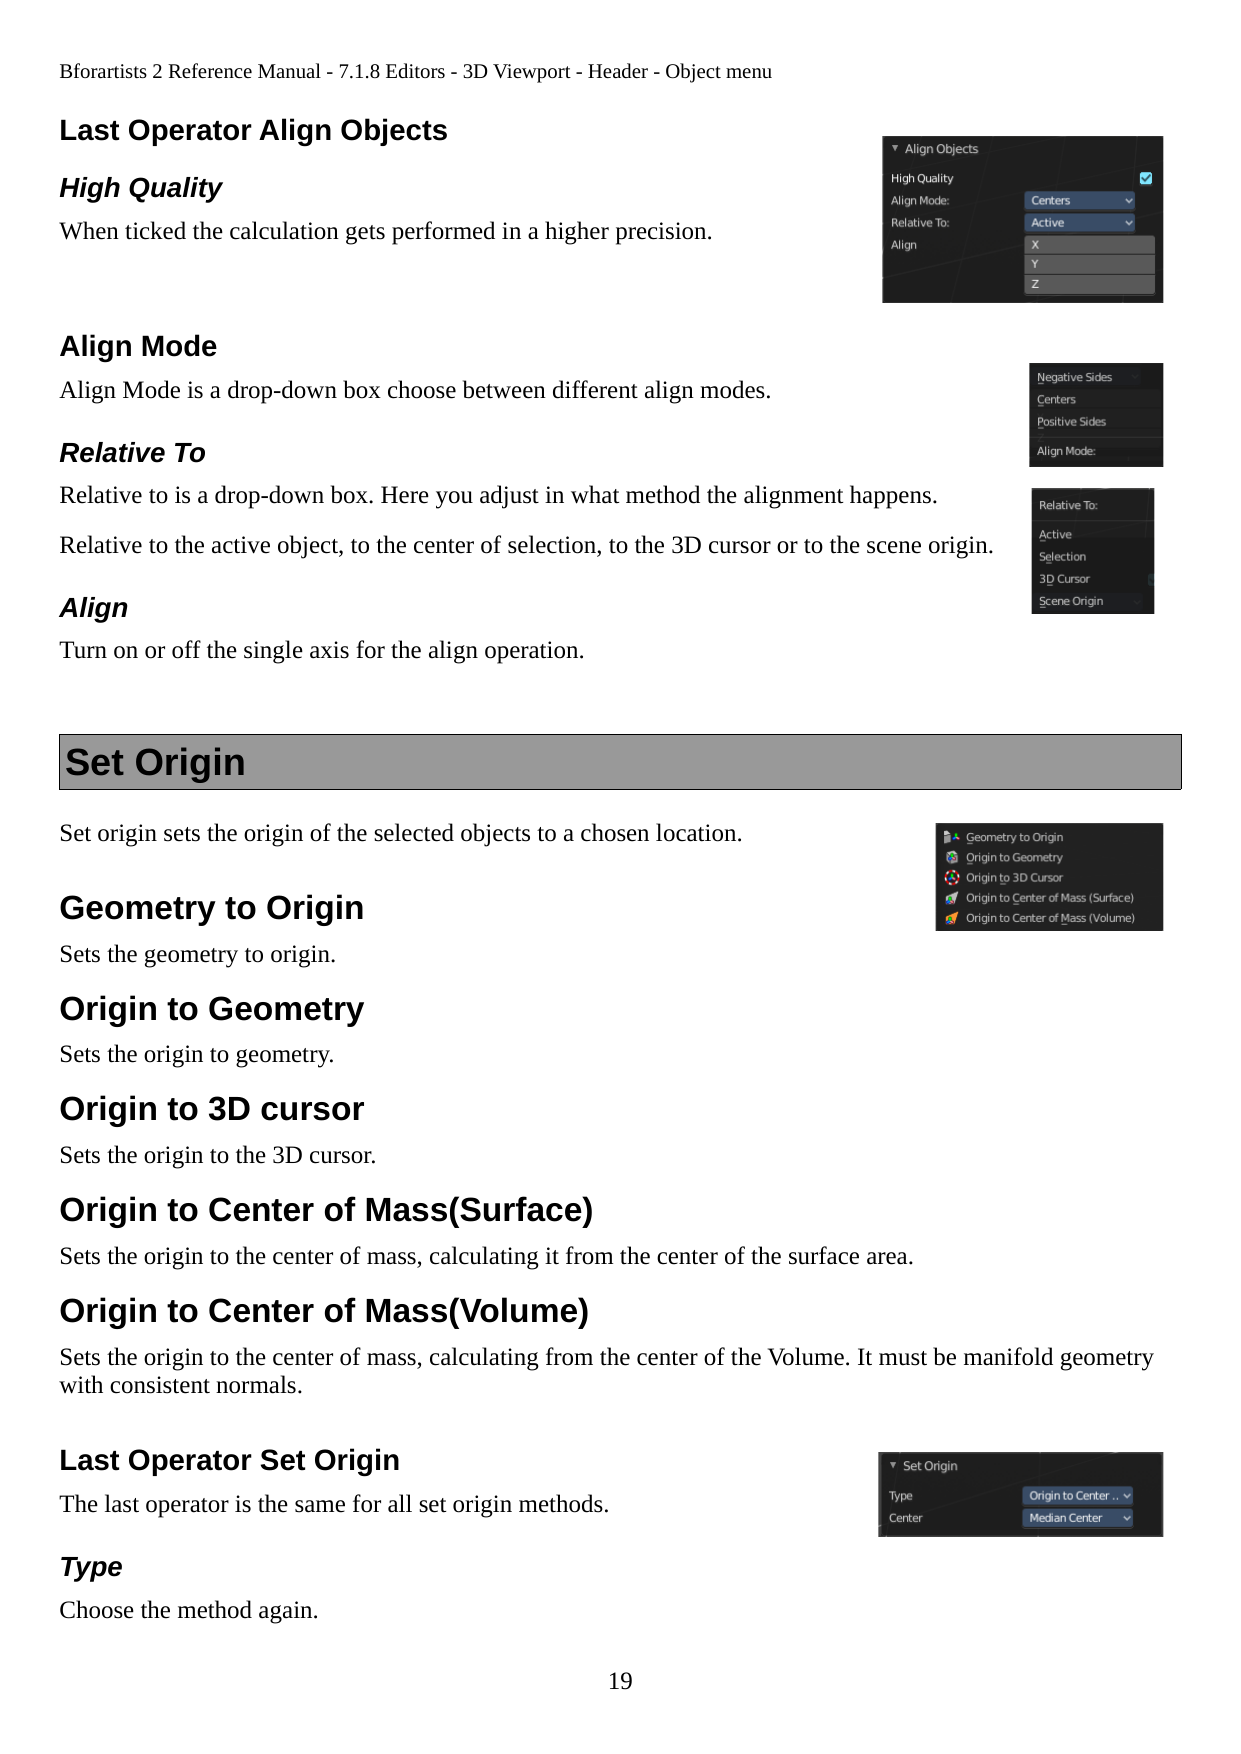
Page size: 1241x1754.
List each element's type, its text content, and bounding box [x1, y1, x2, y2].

text Align Mode is a drop-down box choose between different align modes. [59, 375, 1029, 403]
picture [935, 823, 1164, 931]
text Relative to the active object, to the center of selection, to the 3D cursor or to the scene origin. [59, 530, 1031, 558]
text Sets the origin to the center of mass, calculating from the center of the Volume. It must be manifold geometry with consistent normals. [59, 1342, 1181, 1399]
text Turn on or off the single axis for the align operation. [59, 636, 1181, 664]
text Sets the origin to the 3D cursor. [59, 1140, 1181, 1169]
subtitle Origin to Center of Mass(Surface) [59, 1190, 1181, 1228]
subtitle Origin to Center of Mass(Volume) [59, 1291, 1181, 1329]
text Choose the method again. [59, 1595, 1181, 1623]
picture [882, 136, 1164, 303]
text The last operator is the same for all set origin methods. [59, 1489, 878, 1518]
subtitle [1164, 171, 1181, 203]
subtitle Type [59, 1550, 1181, 1582]
subtitle [1164, 888, 1181, 926]
picture [878, 1452, 1164, 1537]
subtitle Align Mode [59, 328, 1181, 362]
text Sets the origin to geometry. [59, 1039, 1181, 1068]
subtitle Origin to 3D cursor [59, 1089, 1181, 1128]
text Relative to is a drop-down box. Here you adjust in what method the alignment happens. [59, 481, 1181, 509]
subtitle Last Operator Align Objects [59, 113, 1181, 146]
subtitle Last Operator Set Origin [59, 1443, 1181, 1476]
subtitle Relative To [59, 436, 1181, 468]
table_header Set Origin [60, 735, 1181, 789]
subtitle Geometry to Origin [59, 888, 935, 926]
text Sets the origin to the center of mass, calculating it from the center of the surface area. [59, 1241, 1181, 1270]
picture [1031, 488, 1155, 614]
subtitle High Quality [59, 171, 882, 203]
text When ticked the calculation gets performed in a higher precision. [59, 216, 882, 244]
subtitle Origin to Geometry [59, 988, 1181, 1027]
text Set origin sets the origin of the selected objects to a chosen location. [59, 818, 1181, 847]
picture [1029, 363, 1164, 467]
text Sets the geometry to origin. [59, 939, 1181, 968]
subtitle Align [59, 591, 1181, 623]
